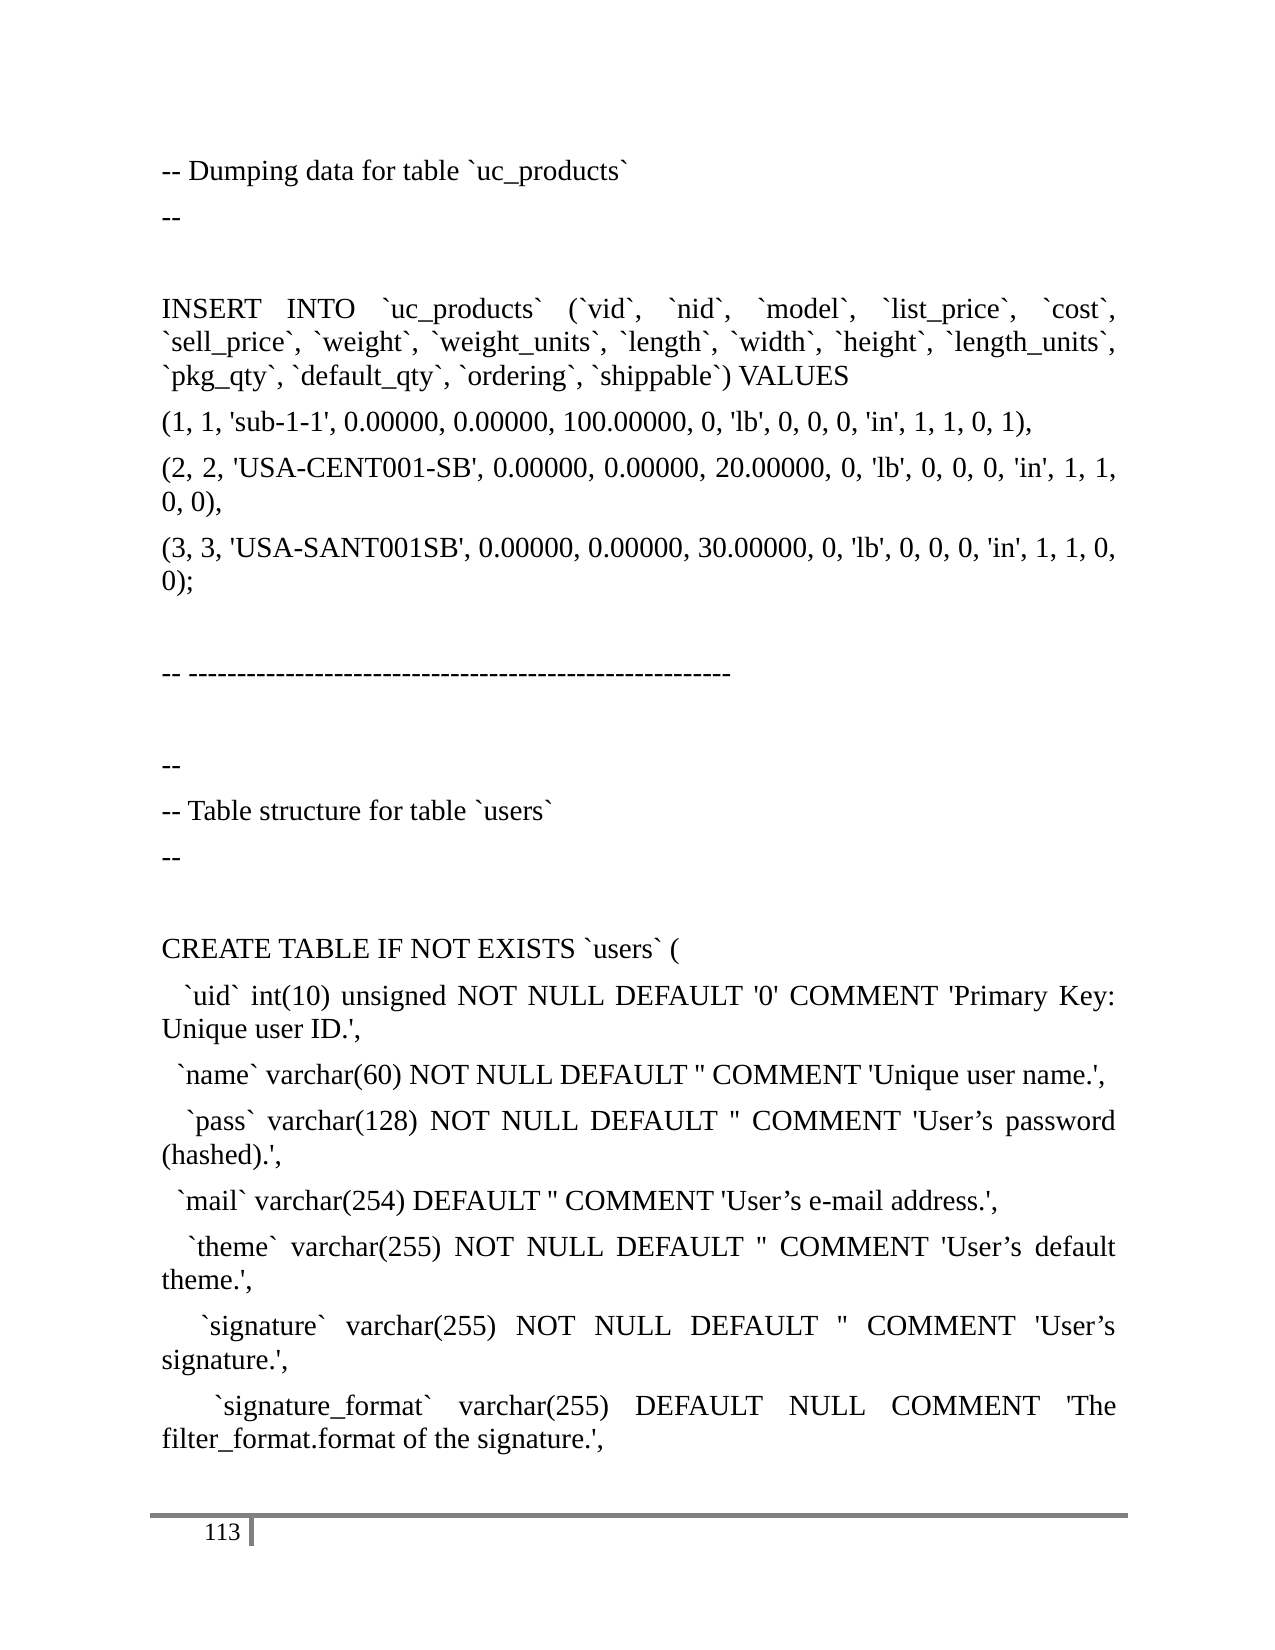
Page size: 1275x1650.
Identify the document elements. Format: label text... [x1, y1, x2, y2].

text -- [161, 839, 1117, 873]
text (3, 3, 'USA-SANT001SB', 0.00000, 0.00000, 30.00000, 0, 'lb', 0, 0, 0, 'in', 1, 1, 0, 0); [161, 530, 1117, 597]
text -- Table structure for table `users` [161, 793, 1117, 827]
text -- [161, 199, 1117, 232]
text -- Dumping data for table `uc_products` [161, 153, 1117, 186]
text `theme` varchar(255) NOT NULL DEFAULT '' COMMENT 'User’s default theme.', [161, 1229, 1117, 1296]
text (2, 2, 'USA-CENT001-SB', 0.00000, 0.00000, 20.00000, 0, 'lb', 0, 0, 0, 'in', 1, 1, 0, 0), [161, 450, 1117, 517]
text `pass` varchar(128) NOT NULL DEFAULT '' COMMENT 'User’s password (hashed).', [161, 1103, 1117, 1170]
text `signature` varchar(255) NOT NULL DEFAULT '' COMMENT 'User’s signature.', [161, 1308, 1117, 1376]
text `mail` varchar(254) DEFAULT '' COMMENT 'User’s e-mail address.', [161, 1183, 1117, 1216]
text `signature_format` varchar(255) DEFAULT NULL COMMENT 'The filter_format.format of the signature.', [161, 1388, 1117, 1455]
text `uid` int(10) unsigned NOT NULL DEFAULT '0' COMMENT 'Primary Key: Unique user ID.', [161, 978, 1117, 1045]
text -- [161, 747, 1117, 781]
text `name` varchar(60) NOT NULL DEFAULT '' COMMENT 'Unique user name.', [161, 1057, 1117, 1091]
text -- -------------------------------------------------------- [161, 655, 1117, 689]
text (1, 1, 'sub-1-1', 0.00000, 0.00000, 100.00000, 0, 'lb', 0, 0, 0, 'in', 1, 1, 0, 1), [161, 404, 1117, 438]
text INSERT INTO `uc_products` (`vid`, `nid`, `model`, `list_price`, `cost`, `sell_price`, `weight`, `weight_units`, `length`, `width`, `height`, `length_units`, `pkg_qty`, `default_qty`, `ordering`, `shippable`) VALUES [161, 291, 1117, 392]
text CREATE TABLE IF NOT EXISTS `users` ( [161, 932, 1117, 965]
